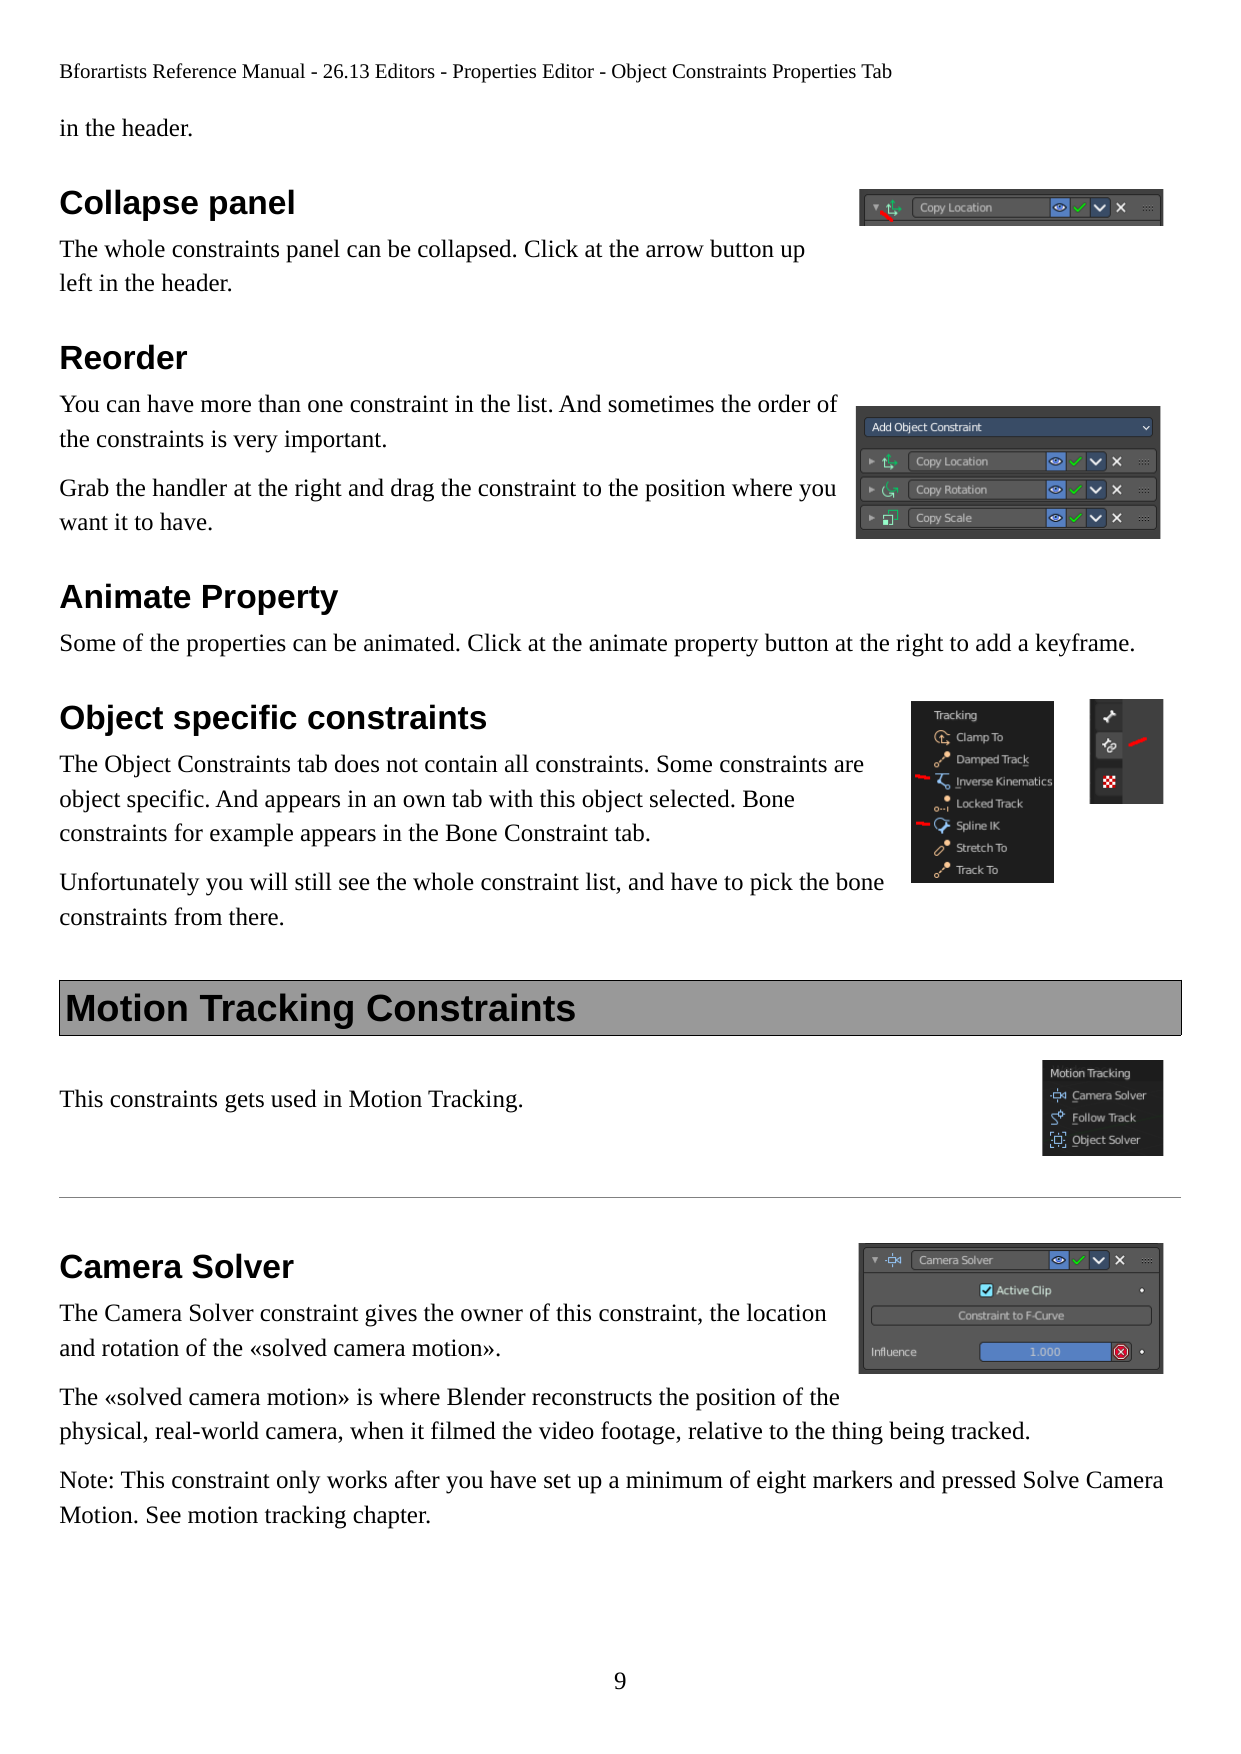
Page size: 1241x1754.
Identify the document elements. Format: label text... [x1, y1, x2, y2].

subtitle [1164, 1247, 1181, 1286]
text Unfortunately you will still see the whole constraint list, and have to pick the bone constraints from there. [59, 867, 1181, 931]
picture [1042, 1060, 1164, 1156]
text The «solved camera motion» is where Blender reconstructs the position of the physical, real-world camera, when it filmed the video footage, relative to the thing being tracked. [59, 1382, 1181, 1445]
subtitle Object specific constraints [59, 698, 1181, 737]
picture [1089, 699, 1164, 804]
text Note: This constraint only works after you have set up a minimum of eight markers and pressed Solve Camera Motion. See motion tracking chapter. [59, 1465, 1181, 1528]
text The Camera Solver constraint gives the owner of this constraint, the location and rotation of the «solved camera motion». [59, 1298, 858, 1361]
subtitle Camera Solver [59, 1247, 858, 1286]
table_header Motion Tracking Constraints [60, 981, 1181, 1035]
text Grab the handler at the right and drag the constraint to the position where you want it to have. [59, 473, 855, 536]
subtitle Animate Property [59, 577, 1181, 616]
subtitle Reorder [59, 338, 1181, 377]
text Some of the properties can be animated. Click at the animate property button at the right to add a keyframe. [59, 628, 1181, 657]
picture [858, 1243, 1164, 1374]
text The Object Constraints tab does not contain all constraints. Some constraints are object specific. And appears in an own tab with this object selected. Bone constraints for example appears in the Bone Constraint tab. [59, 749, 911, 847]
picture [855, 406, 1161, 539]
text [1054, 749, 1181, 847]
text in the header. [59, 113, 1181, 141]
subtitle Collapse panel [59, 182, 1181, 221]
text The whole constraints panel can be collapsed. Click at the arrow button up left in the header. [59, 234, 1181, 297]
text This constraints gets used in Motion Tracking. [59, 1084, 1042, 1113]
picture [911, 701, 1054, 883]
picture [859, 189, 1164, 226]
text You can have more than one constraint in the list. And sometimes the order of the constraints is very important. [59, 389, 1181, 452]
